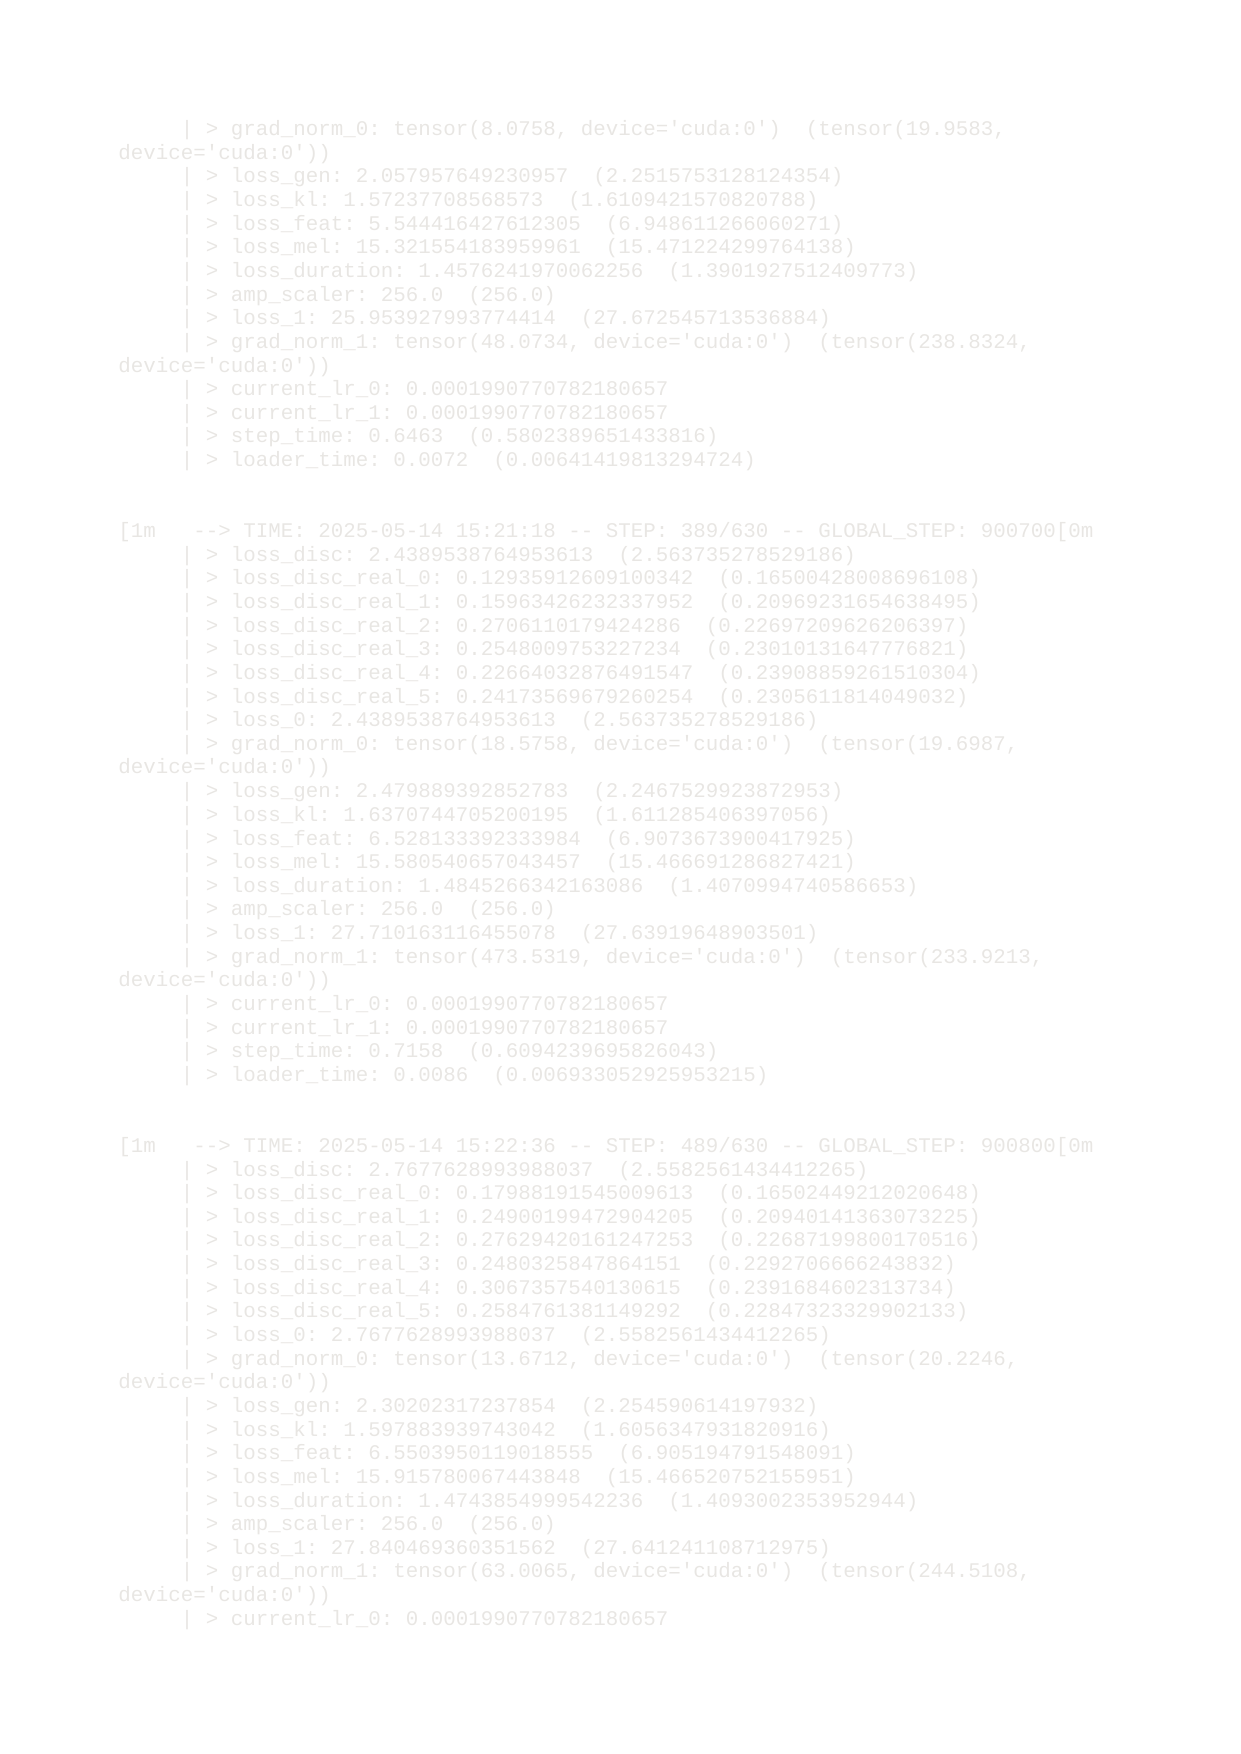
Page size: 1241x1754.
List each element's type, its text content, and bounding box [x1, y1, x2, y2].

text [1m --> TIME: 2025-05-14 15:22:36 -- STEP: 489/630 -- GLOBAL_STEP: 900800[0m [118, 1135, 1122, 1158]
text | > loss_kl: 1.57237708568573 (1.6109421570820788) [118, 189, 1122, 213]
text | > loss_disc_real_0: 0.17988191545009613 (0.16502449212020648) [118, 1182, 1122, 1206]
text | > loss_mel: 15.321554183959961 (15.471224299764138) [118, 236, 1122, 260]
text | > loss_gen: 2.057957649230957 (2.2515753128124354) [118, 165, 1122, 189]
text | > grad_norm_0: tensor(18.5758, device='cuda:0') (tensor(19.6987, device='cuda:0')) [118, 733, 1122, 780]
text | > loss_1: 25.953927993774414 (27.672545713536884) [118, 307, 1122, 331]
text | > loss_1: 27.710163116455078 (27.63919648903501) [118, 922, 1122, 946]
text | > amp_scaler: 256.0 (256.0) [118, 1513, 1122, 1537]
text | > loss_feat: 5.544416427612305 (6.948611266060271) [118, 213, 1122, 236]
text | > loss_disc_real_3: 0.2480325847864151 (0.2292706666243832) [118, 1253, 1122, 1277]
text | > loss_disc_real_5: 0.24173569679260254 (0.2305611814049032) [118, 686, 1122, 709]
text | > current_lr_1: 0.0001990770782180657 [118, 1017, 1122, 1040]
text | > amp_scaler: 256.0 (256.0) [118, 898, 1122, 922]
text | > loss_disc_real_3: 0.2548009753227234 (0.23010131647776821) [118, 638, 1122, 662]
text | > loss_gen: 2.479889392852783 (2.2467529923872953) [118, 780, 1122, 804]
text | > loss_disc_real_0: 0.12935912609100342 (0.16500428008696108) [118, 567, 1122, 591]
text | > loss_disc_real_1: 0.24900199472904205 (0.20940141363073225) [118, 1206, 1122, 1229]
text | > loss_kl: 1.6370744705200195 (1.611285406397056) [118, 804, 1122, 827]
text | > loss_duration: 1.4845266342163086 (1.4070994740586653) [118, 875, 1122, 898]
text | > step_time: 0.7158 (0.6094239695826043) [118, 1040, 1122, 1064]
text [1m --> TIME: 2025-05-14 15:21:18 -- STEP: 389/630 -- GLOBAL_STEP: 900700[0m [118, 520, 1122, 544]
text | > amp_scaler: 256.0 (256.0) [118, 284, 1122, 307]
text | > loss_1: 27.840469360351562 (27.641241108712975) [118, 1537, 1122, 1561]
text | > grad_norm_1: tensor(473.5319, device='cuda:0') (tensor(233.9213, device='cuda:0')) [118, 946, 1122, 993]
text | > loss_disc: 2.4389538764953613 (2.563735278529186) [118, 544, 1122, 567]
text | > loss_disc_real_1: 0.15963426232337952 (0.20969231654638495) [118, 591, 1122, 615]
text | > loss_0: 2.4389538764953613 (2.563735278529186) [118, 709, 1122, 733]
text | > loss_feat: 6.528133392333984 (6.9073673900417925) [118, 827, 1122, 851]
text | > loss_duration: 1.4743854999542236 (1.4093002353952944) [118, 1489, 1122, 1513]
text | > loss_0: 2.7677628993988037 (2.5582561434412265) [118, 1324, 1122, 1348]
text | > loader_time: 0.0086 (0.006933052925953215) [118, 1064, 1122, 1088]
text | > loss_feat: 6.5503950119018555 (6.905194791548091) [118, 1442, 1122, 1466]
text | > loss_disc_real_4: 0.3067357540130615 (0.2391684602313734) [118, 1277, 1122, 1300]
text | > current_lr_0: 0.0001990770782180657 [118, 378, 1122, 402]
text | > loss_mel: 15.580540657043457 (15.466691286827421) [118, 851, 1122, 875]
text | > grad_norm_0: tensor(8.0758, device='cuda:0') (tensor(19.9583, device='cuda:0')) [118, 118, 1122, 165]
text | > current_lr_0: 0.0001990770782180657 [118, 993, 1122, 1017]
text | > loss_disc_real_2: 0.2706110179424286 (0.22697209626206397) [118, 615, 1122, 638]
text | > loss_duration: 1.4576241970062256 (1.3901927512409773) [118, 260, 1122, 284]
text | > loss_gen: 2.30202317237854 (2.254590614197932) [118, 1395, 1122, 1419]
text | > loss_disc_real_4: 0.22664032876491547 (0.23908859261510304) [118, 662, 1122, 686]
text | > step_time: 0.6463 (0.5802389651433816) [118, 426, 1122, 449]
text | > grad_norm_0: tensor(13.6712, device='cuda:0') (tensor(20.2246, device='cuda:0')) [118, 1348, 1122, 1395]
text | > loss_disc_real_5: 0.2584761381149292 (0.22847323329902133) [118, 1300, 1122, 1324]
text | > loss_disc_real_2: 0.27629420161247253 (0.22687199800170516) [118, 1229, 1122, 1253]
text | > loss_kl: 1.597883939743042 (1.6056347931820916) [118, 1419, 1122, 1442]
text | > current_lr_1: 0.0001990770782180657 [118, 402, 1122, 426]
text | > grad_norm_1: tensor(48.0734, device='cuda:0') (tensor(238.8324, device='cuda:0')) [118, 331, 1122, 378]
text | > loss_mel: 15.915780067443848 (15.466520752155951) [118, 1466, 1122, 1489]
text | > loader_time: 0.0072 (0.00641419813294724) [118, 449, 1122, 473]
text | > loss_disc: 2.7677628993988037 (2.5582561434412265) [118, 1158, 1122, 1182]
text | > grad_norm_1: tensor(63.0065, device='cuda:0') (tensor(244.5108, device='cuda:0')) [118, 1561, 1122, 1608]
text | > current_lr_0: 0.0001990770782180657 [118, 1608, 1122, 1631]
